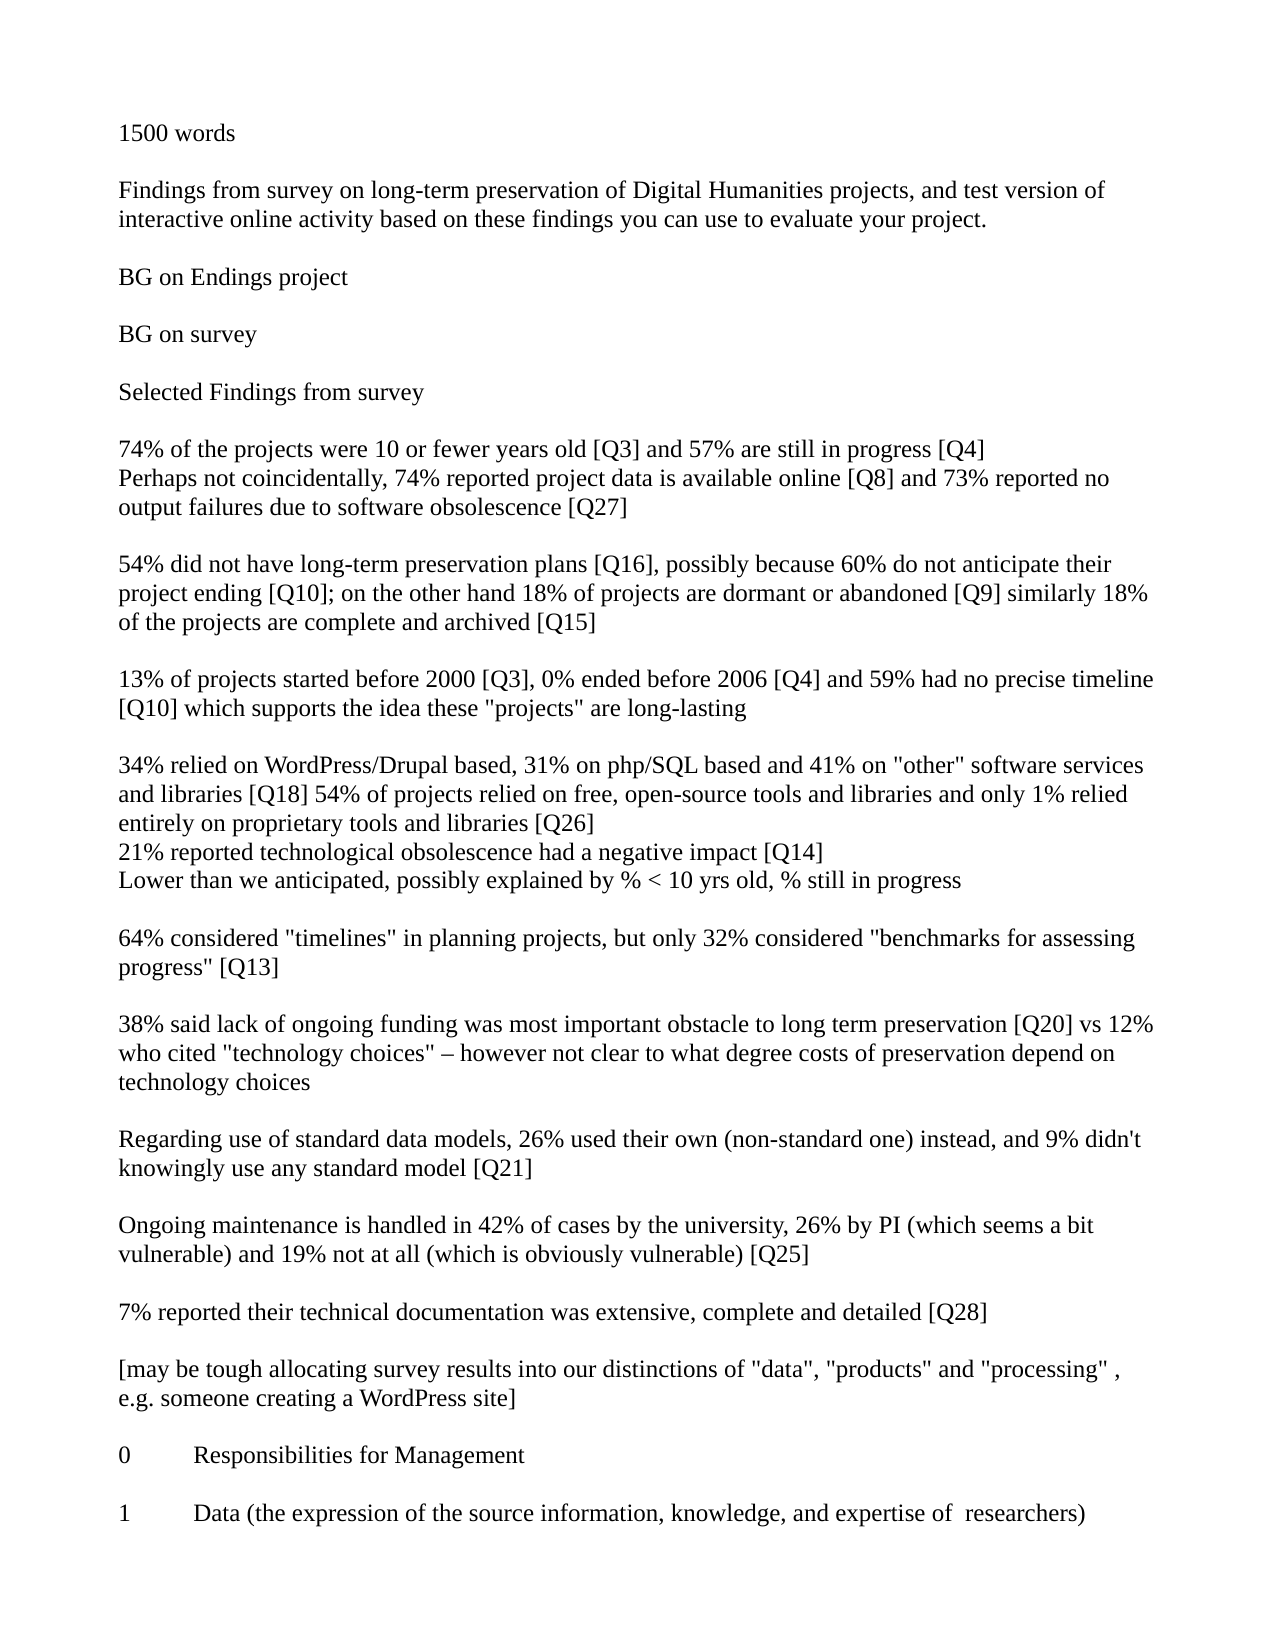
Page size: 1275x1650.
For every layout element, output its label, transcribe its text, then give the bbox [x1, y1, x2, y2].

text 0 Responsibilities for Management [118, 1441, 1157, 1469]
text BG on Endings project [118, 262, 1157, 291]
text 34% relied on WordPress/Drupal based, 31% on php/SQL based and 41% on "other" software services and libraries [Q18] 54% of projects relied on free, open-source tools and libraries and only 1% relied entirely on proprietary tools and libraries [Q26] [118, 751, 1157, 837]
text 1 Data (the expression of the source information, knowledge, and expertise of researchers) [118, 1498, 1157, 1527]
text Findings from survey on long-term preservation of Digital Humanities projects, and test version of interactive online activity based on these findings you can use to evaluate your project. [118, 176, 1157, 233]
text 1500 words [118, 118, 1157, 147]
text [may be tough allocating survey results into our distinctions of "data", "products" and "processing" , e.g. someone creating a WordPress site] [118, 1354, 1157, 1412]
text Ongoing maintenance is handled in 42% of cases by the university, 26% by PI (which seems a bit vulnerable) and 19% not at all (which is obviously vulnerable) [Q25] [118, 1211, 1157, 1268]
text 54% did not have long-term preservation plans [Q16], possibly because 60% do not anticipate their project ending [Q10]; on the other hand 18% of projects are dormant or abandoned [Q9] similarly 18% of the projects are complete and archived [Q15] [118, 549, 1157, 636]
text Perhaps not coincidentally, 74% reported project data is available online [Q8] and 73% reported no output failures due to software obsolescence [Q27] [118, 463, 1157, 521]
text Selected Findings from survey [118, 377, 1157, 406]
text 74% of the projects were 10 or fewer years old [Q3] and 57% are still in progress [Q4] [118, 434, 1157, 463]
text 7% reported their technical documentation was extensive, complete and detailed [Q28] [118, 1297, 1157, 1326]
text 64% considered "timelines" in planning projects, but only 32% considered "benchmarks for assessing progress" [Q13] [118, 923, 1157, 981]
text Lower than we anticipated, possibly explained by % < 10 yrs old, % still in progress [118, 866, 1157, 894]
text 38% said lack of ongoing funding was most important obstacle to long term preservation [Q20] vs 12% who cited "technology choices" – however not clear to what degree costs of preservation depend on technology choices [118, 1009, 1157, 1096]
text 13% of projects started before 2000 [Q3], 0% ended before 2006 [Q4] and 59% had no precise timeline [Q10] which supports the idea these "projects" are long-lasting [118, 664, 1157, 722]
text BG on survey [118, 319, 1157, 348]
text Regarding use of standard data models, 26% used their own (non-standard one) instead, and 9% didn't knowingly use any standard model [Q21] [118, 1124, 1157, 1182]
text 21% reported technological obsolescence had a negative impact [Q14] [118, 837, 1157, 866]
